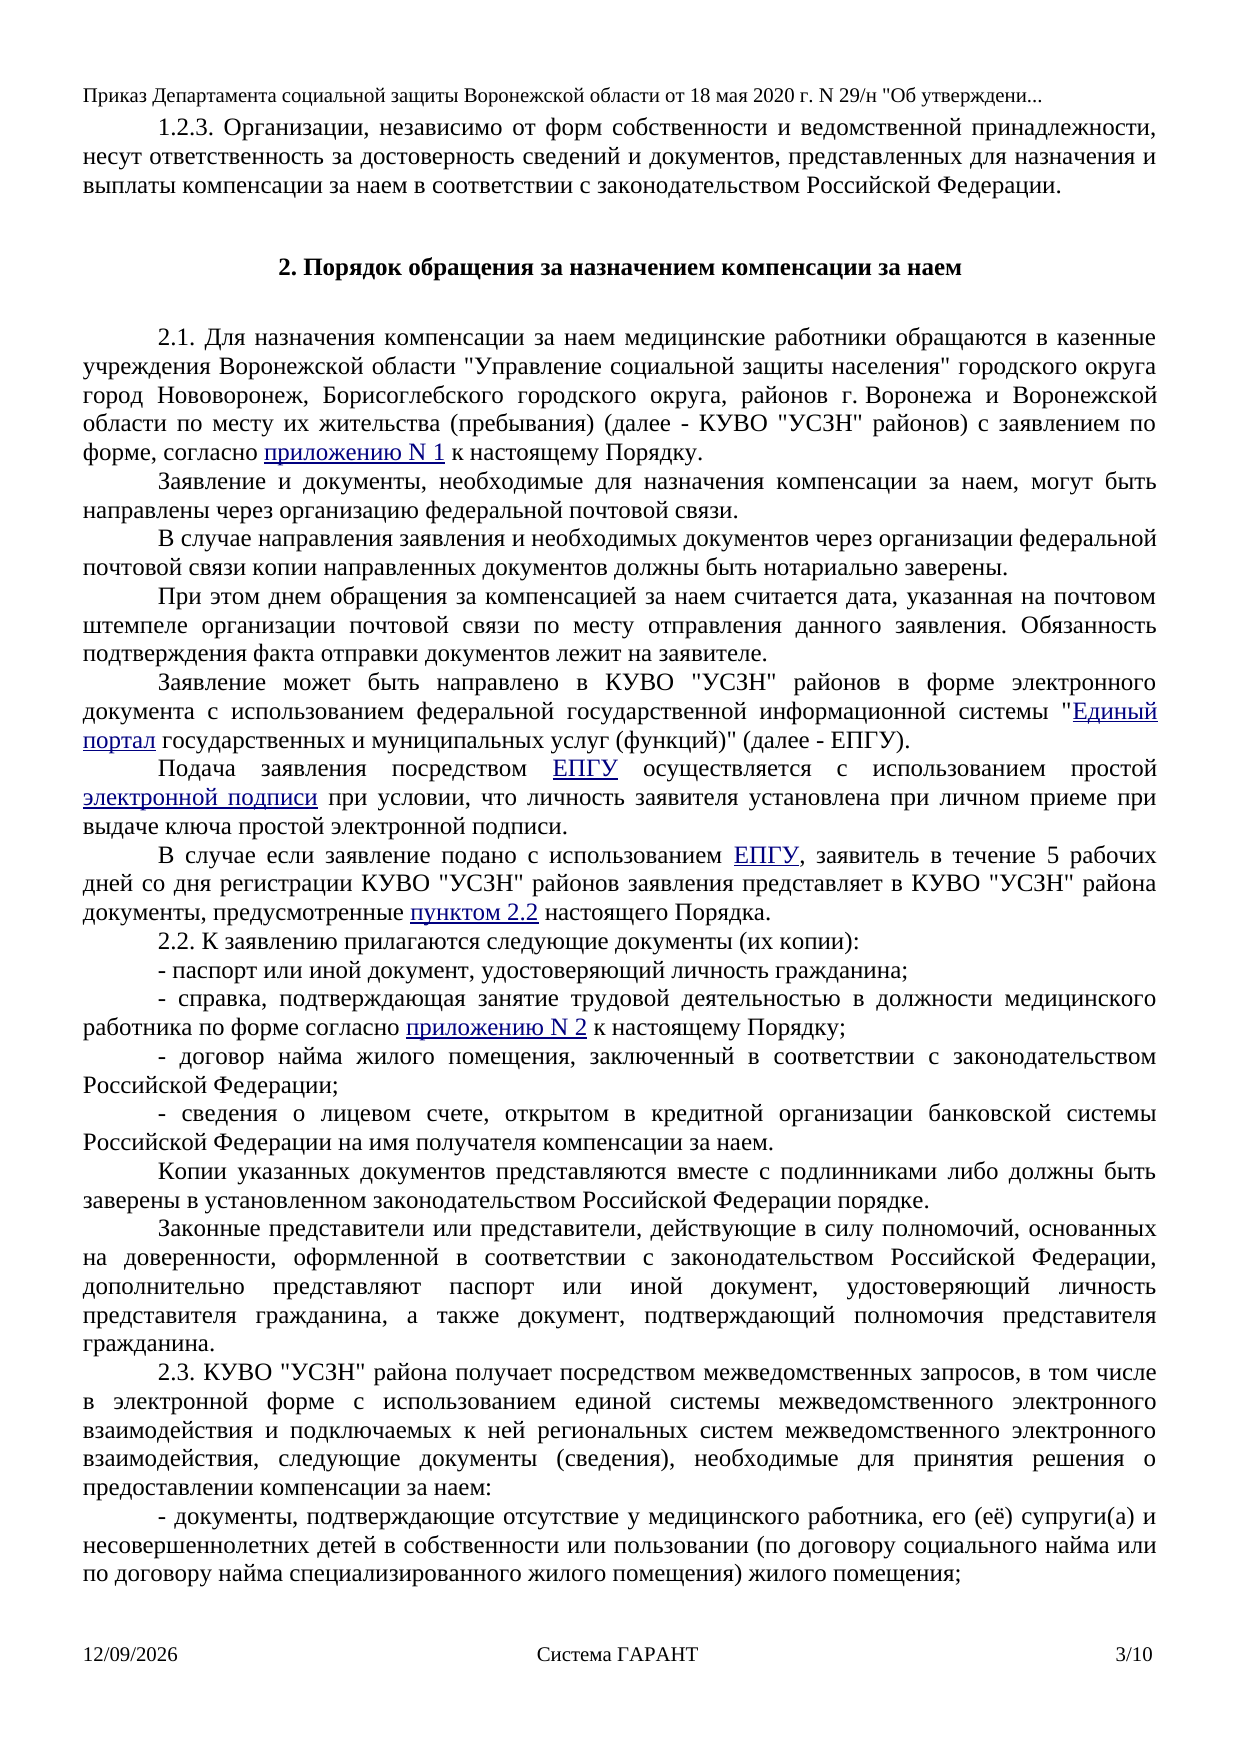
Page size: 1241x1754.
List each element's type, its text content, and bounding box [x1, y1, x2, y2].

text 2.2. К заявлению прилагаются следующие документы (их копии): [83, 926, 1157, 955]
text - документы, подтверждающие отсутствие у медицинского работника, его (её) супруги(а) и несовершеннолетних детей в собственности или пользовании (по договору социального найма или по договору найма специализированного жилого помещения) жилого помещения; [83, 1501, 1157, 1587]
text Заявление и документы, необходимые для назначения компенсации за наем, могут быть направлены через организацию федеральной почтовой связи. [83, 466, 1157, 523]
subtitle 2. Порядок обращения за назначением компенсации за наем [83, 252, 1157, 281]
text В случае направления заявления и необходимых документов через организации федеральной почтовой связи копии направленных документов должны быть нотариально заверены. [83, 523, 1157, 581]
text 2.1. Для назначения компенсации за наем медицинские работники обращаются в казенные учреждения Воронежской области "Управление социальной защиты населения" городского округа город Нововоронеж, Борисоглебского городского округа, районов г. Воронежа и Воронежской области по месту их жительства (пребывания) (далее - КУВО "УСЗН" районов) с заявлением по форме, согласно приложению N 1 к настоящему Порядку. [83, 322, 1157, 466]
text В случае если заявление подано с использованием ЕПГУ, заявитель в течение 5 рабочих дней со дня регистрации КУВО "УСЗН" районов заявления представляет в КУВО "УСЗН" района документы, предусмотренные пунктом 2.2 настоящего Порядка. [83, 840, 1157, 926]
text - справка, подтверждающая занятие трудовой деятельностью в должности медицинского работника по форме согласно приложению N 2 к настоящему Порядку; [83, 983, 1157, 1041]
text Копии указанных документов представляются вместе с подлинниками либо должны быть заверены в установленном законодательством Российской Федерации порядке. [83, 1156, 1157, 1213]
text - паспорт или иной документ, удостоверяющий личность гражданина; [83, 955, 1157, 983]
text Законные представители или представители, действующие в силу полномочий, основанных на доверенности, оформленной в соответствии с законодательством Российской Федерации, дополнительно представляют паспорт или иной документ, удостоверяющий личность представителя гражданина, а также документ, подтверждающий полномочия представителя гражданина. [83, 1213, 1157, 1357]
text При этом днем обращения за компенсацией за наем считается дата, указанная на почтовом штемпеле организации почтовой связи по месту отправления данного заявления. Обязанность подтверждения факта отправки документов лежит на заявителе. [83, 581, 1157, 667]
text 1.2.3. Организации, независимо от форм собственности и ведомственной принадлежности, несут ответственность за достоверность сведений и документов, представленных для назначения и выплаты компенсации за наем в соответствии с законодательством Российской Федерации. [83, 112, 1157, 198]
text - сведения о лицевом счете, открытом в кредитной организации банковской системы Российской Федерации на имя получателя компенсации за наем. [83, 1098, 1157, 1156]
text Заявление может быть направлено в КУВО "УСЗН" районов в форме электронного документа с использованием федеральной государственной информационной системы "Единый портал государственных и муниципальных услуг (функций)" (далее - ЕПГУ). [83, 667, 1157, 753]
text 2.3. КУВО "УСЗН" района получает посредством межведомственных запросов, в том числе в электронной форме с использованием единой системы межведомственного электронного взаимодействия и подключаемых к ней региональных систем межведомственного электронного взаимодействия, следующие документы (сведения), необходимые для принятия решения о предоставлении компенсации за наем: [83, 1357, 1157, 1501]
text - договор найма жилого помещения, заключенный в соответствии с законодательством Российской Федерации; [83, 1041, 1157, 1098]
text Подача заявления посредством ЕПГУ осуществляется с использованием простой электронной подписи при условии, что личность заявителя установлена при личном приеме при выдаче ключа простой электронной подписи. [83, 753, 1157, 840]
